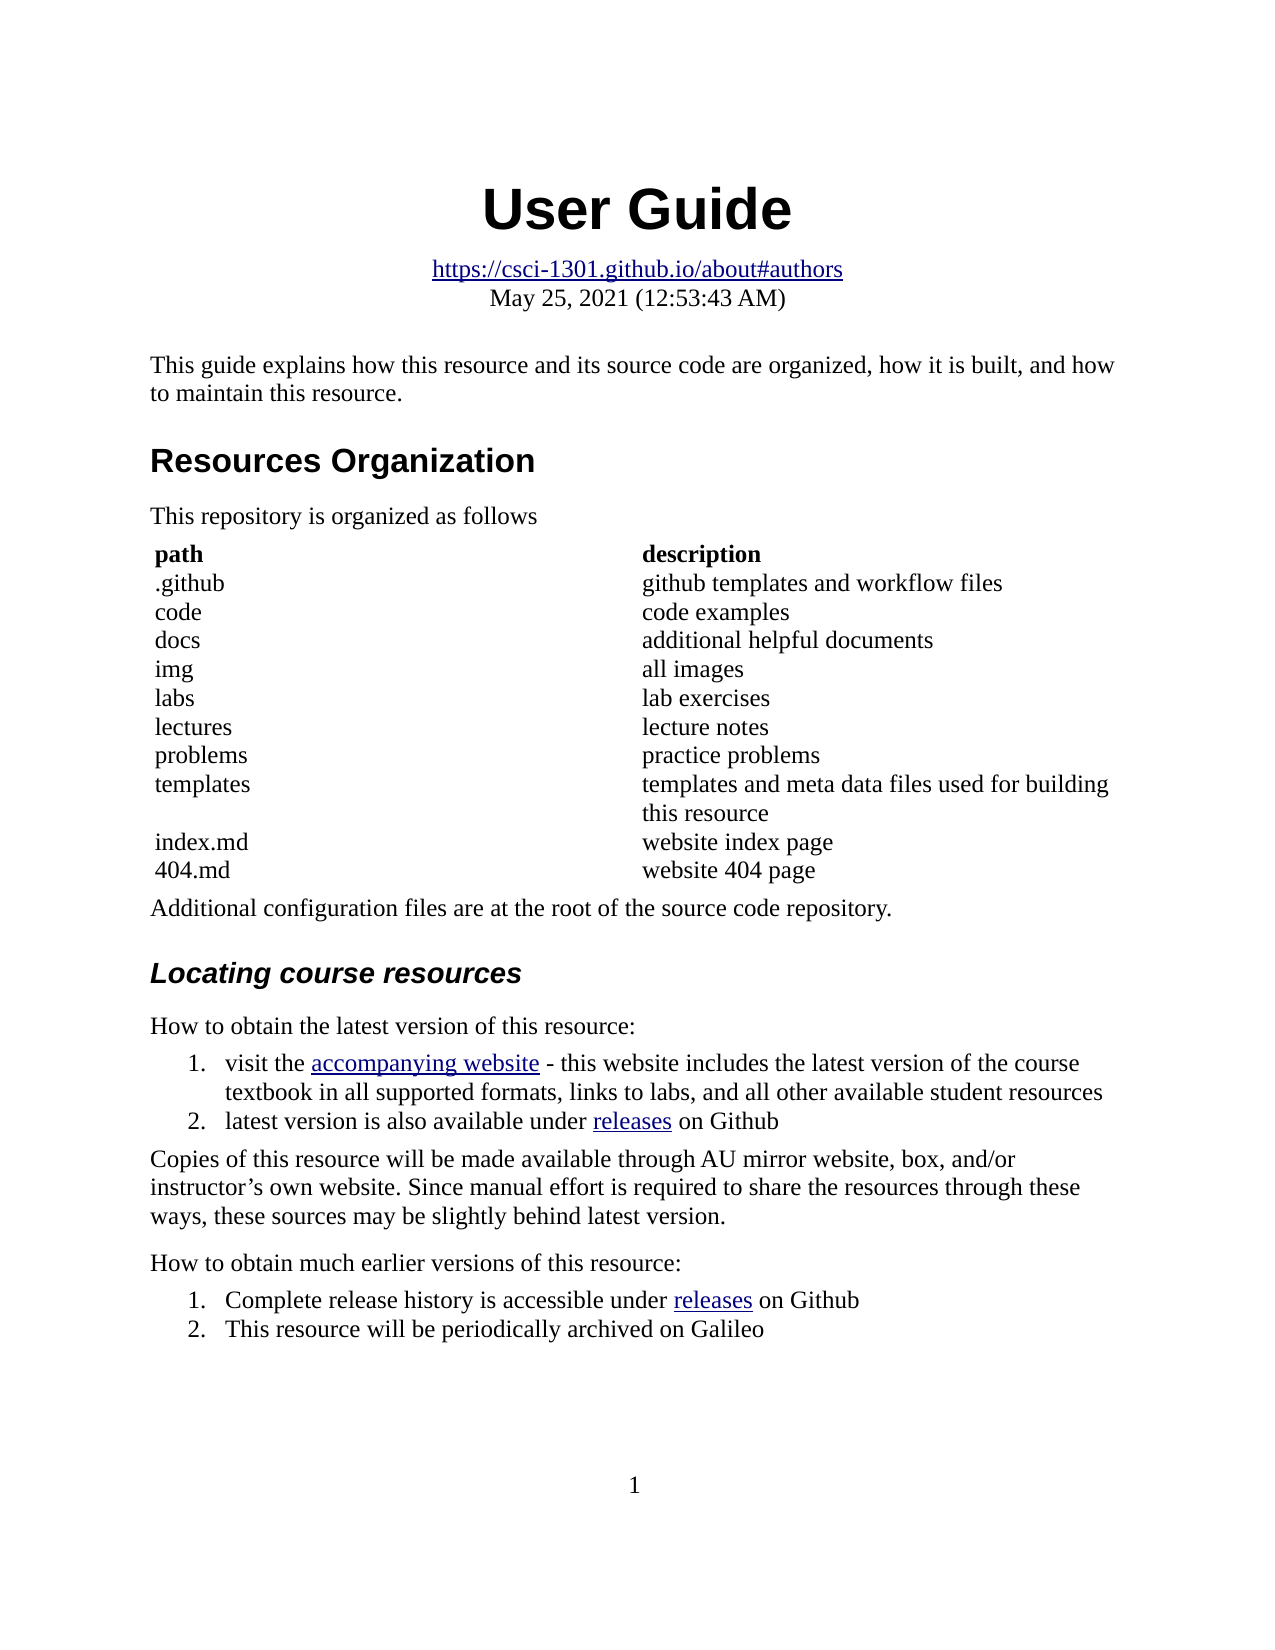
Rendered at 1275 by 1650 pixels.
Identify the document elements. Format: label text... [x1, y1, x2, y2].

text How to obtain the latest version of this resource: [150, 1011, 1125, 1039]
table_cell lab exercises [638, 683, 1125, 712]
table_cell docs [150, 625, 637, 654]
table_cell practice problems [638, 740, 1125, 769]
list latest version is also available under releases on Github [187, 1106, 1125, 1135]
list visit the accompanying website - this website includes the latest version of the course textbook in all supported formats, links to labs, and all other available student resources [187, 1048, 1125, 1106]
text Additional configuration files are at the root of the source code repository. [150, 893, 1125, 922]
list This resource will be periodically archived on Galileo [187, 1314, 1125, 1343]
table_cell github templates and workflow files [638, 568, 1125, 597]
table_cell website index page [638, 827, 1125, 855]
table_cell lectures [150, 712, 637, 740]
title User Guide [150, 175, 1125, 242]
text How to obtain much earlier versions of this resource: [150, 1248, 1125, 1277]
table_cell website 404 page [638, 855, 1125, 884]
table_cell templates [150, 769, 637, 827]
table_cell code [150, 597, 637, 625]
list Complete release history is accessible under releases on Github [187, 1286, 1125, 1314]
table_cell additional helpful documents [638, 625, 1125, 654]
table_cell templates and meta data files used for building this resource [638, 769, 1125, 827]
subtitle Locating course resources [150, 956, 1125, 989]
table_cell index.md [150, 827, 637, 855]
subtitle Resources Organization [150, 441, 1125, 480]
text This repository is organized as follows [150, 501, 1125, 530]
text Copies of this resource will be made available through AU mirror website, box, and/or instructor’s own website. Since manual effort is required to share the resources through these ways, these sources may be slightly behind latest version. [150, 1144, 1125, 1230]
table_cell code examples [638, 597, 1125, 625]
table_cell .github [150, 568, 637, 597]
table_cell labs [150, 683, 637, 712]
table_cell lecture notes [638, 712, 1125, 740]
table_cell problems [150, 740, 637, 769]
text This guide explains how this resource and its source code are organized, how it is built, and how to maintain this resource. [150, 350, 1125, 407]
table_cell 404.md [150, 855, 637, 884]
text May 25, 2021 (12:53:43 AM) [150, 283, 1125, 312]
table_header description [638, 539, 1125, 568]
table_header path [150, 539, 637, 568]
text https://csci-1301.github.io/about#authors [150, 254, 1125, 283]
table_cell img [150, 654, 637, 683]
table_cell all images [638, 654, 1125, 683]
